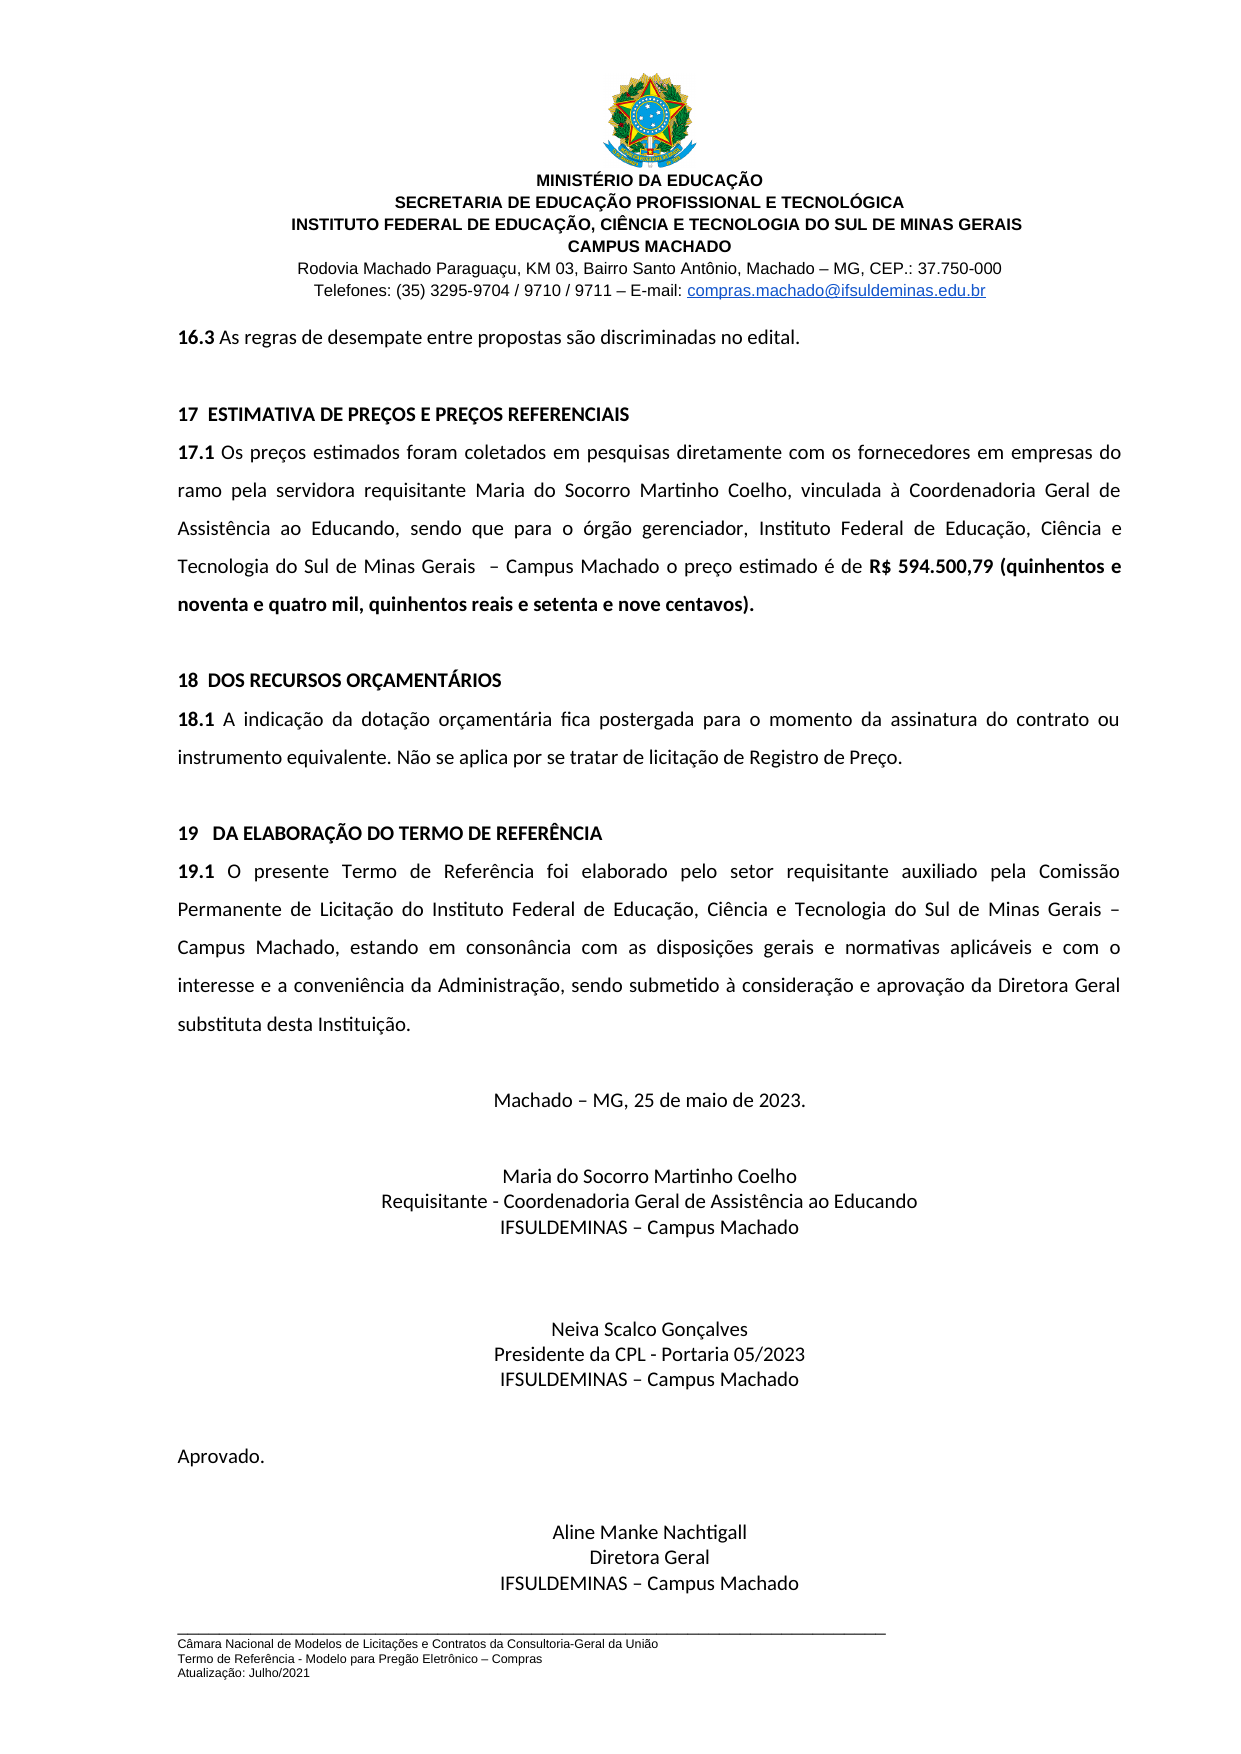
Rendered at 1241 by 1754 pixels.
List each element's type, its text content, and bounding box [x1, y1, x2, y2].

text IFSULDEMINAS – Campus Machado [177, 1214, 1122, 1239]
text Maria do Socorro Martinho Coelho [177, 1163, 1122, 1189]
text Aprovado. [177, 1443, 1122, 1468]
text IFSULDEMINAS – Campus Machado [177, 1570, 1122, 1595]
text Aline Manke Nachtigall [177, 1519, 1122, 1544]
text Neiva Scalco Gonçalves [177, 1316, 1122, 1341]
text Diretora Geral [177, 1544, 1122, 1570]
text Requisitante - Coordenadoria Geral de Assistência ao Educando [177, 1189, 1122, 1214]
text Machado – MG, 25 de maio de 2023. [177, 1087, 1122, 1112]
text 17.1 Os preços estimados foram coletados em pesquisas diretamente com os fornecedores em empresas do ramo pela servidora requisitante Maria do Socorro Martinho Coelho, vinculada à Coordenadoria Geral de Assistência ao Educando, sendo que para o órgão gerenciador, Instituto Federal de Educação, Ciência e Tecnologia do Sul de Minas Gerais – Campus Machado o preço estimado é de R$ 594.500,79 (quinhentos e noventa e quatro mil, quinhentos reais e setenta e nove centavos). [177, 439, 1122, 617]
text 19 DA ELABORAÇÃO DO TERMO DE REFERÊNCIA [177, 820, 1122, 846]
text IFSULDEMINAS – Campus Machado [177, 1367, 1122, 1392]
text Presidente da CPL - Portaria 05/2023 [177, 1341, 1122, 1367]
text 16.3 As regras de desempate entre propostas são discriminadas no edital. [177, 324, 1125, 350]
picture [603, 73, 697, 168]
picture [669, 149, 680, 155]
text 17 ESTIMATIVA DE PREÇOS E PREÇOS REFERENCIAIS [177, 401, 1122, 426]
picture [643, 163, 658, 168]
text 18 DOS RECURSOS ORÇAMENTÁRIOS [177, 668, 1122, 693]
text 18.1 A indicação da dotação orçamentária fica postergada para o momento da assinatura do contrato ou instrumento equivalente. Não se aplica por se tratar de licitação de Registro de Preço. [177, 706, 1122, 769]
text 19.1 O presente Termo de Referência foi elaborado pelo setor requisitante auxiliado pela Comissão Permanente de Licitação do Instituto Federal de Educação, Ciência e Tecnologia do Sul de Minas Gerais – Campus Machado, estando em consonância com as disposições gerais e normativas aplicáveis e com o interesse e a conveniência da Administração, sendo submetido à consideração e aprovação da Diretora Geral substituta desta Instituição. [177, 858, 1122, 1036]
